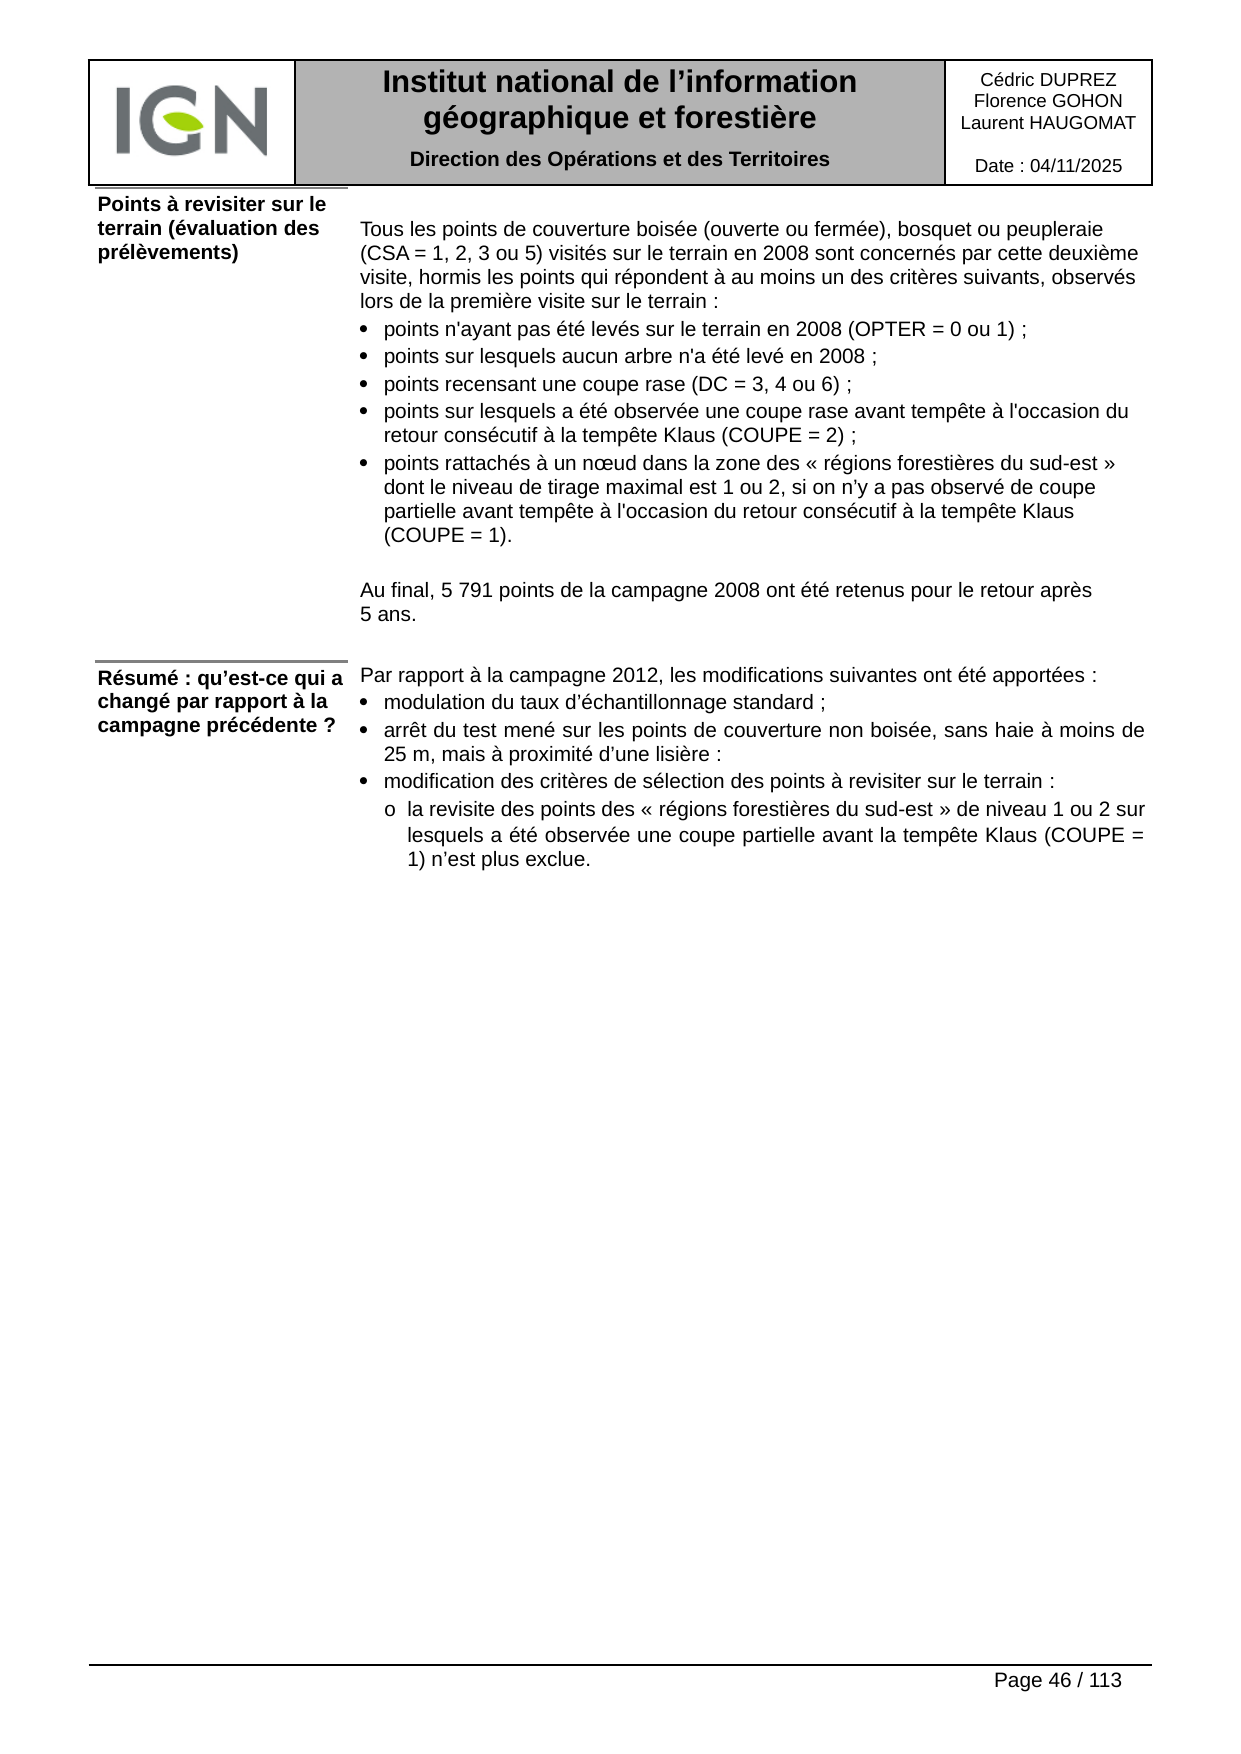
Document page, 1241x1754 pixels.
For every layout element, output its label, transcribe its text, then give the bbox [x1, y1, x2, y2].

table_cell Points à revisiter sur le terrain (évaluation des prélèvements) [89, 186, 354, 659]
picture [91, 62, 293, 180]
table_cell Résumé : qu’est-ce qui a changé par rapport à la campagne précédente ? [89, 659, 354, 904]
table_cell Par rapport à la campagne 2012, les modifications suivantes ont été apportées : modulation du taux d’échantillonnage standard ; arrêt du test mené sur les points de couverture non boisée, sans haie à moins de 25 m, mais à proximité d’une lisière : modification des critères de sélection des points à revisiter sur le terrain : la revisite des points des « régions forestières du sud-est » de niveau 1 ou 2 sur lesquels a été observée une coupe partielle avant la tempête Klaus (COUPE = 1) n’est plus exclue. [354, 659, 1152, 904]
table_cell Tous les points de couverture boisée (ouverte ou fermée), bosquet ou peupleraie (CSA = 1, 2, 3 ou 5) visités sur le terrain en 2008 sont concernés par cette deuxième visite, hormis les points qui répondent à au moins un des critères suivants, observés lors de la première visite sur le terrain : points n'ayant pas été levés sur le terrain en 2008 (OPTER = 0 ou 1) ; points sur lesquels aucun arbre n'a été levé en 2008 ; points recensant une coupe rase (DC = 3, 4 ou 6) ; points sur lesquels a été observée une coupe rase avant tempête à l'occasion du retour consécutif à la tempête Klaus (COUPE = 2) ; points rattachés à un nœud dans la zone des « régions forestières du sud-est » dont le niveau de tirage maximal est 1 ou 2, si on n’y a pas observé de coupe partielle avant tempête à l'occasion du retour consécutif à la tempête Klaus (COUPE = 1). Au final, 5 791 points de la campagne 2008 ont été retenus pour le retour après 5 ans. [354, 186, 1152, 659]
